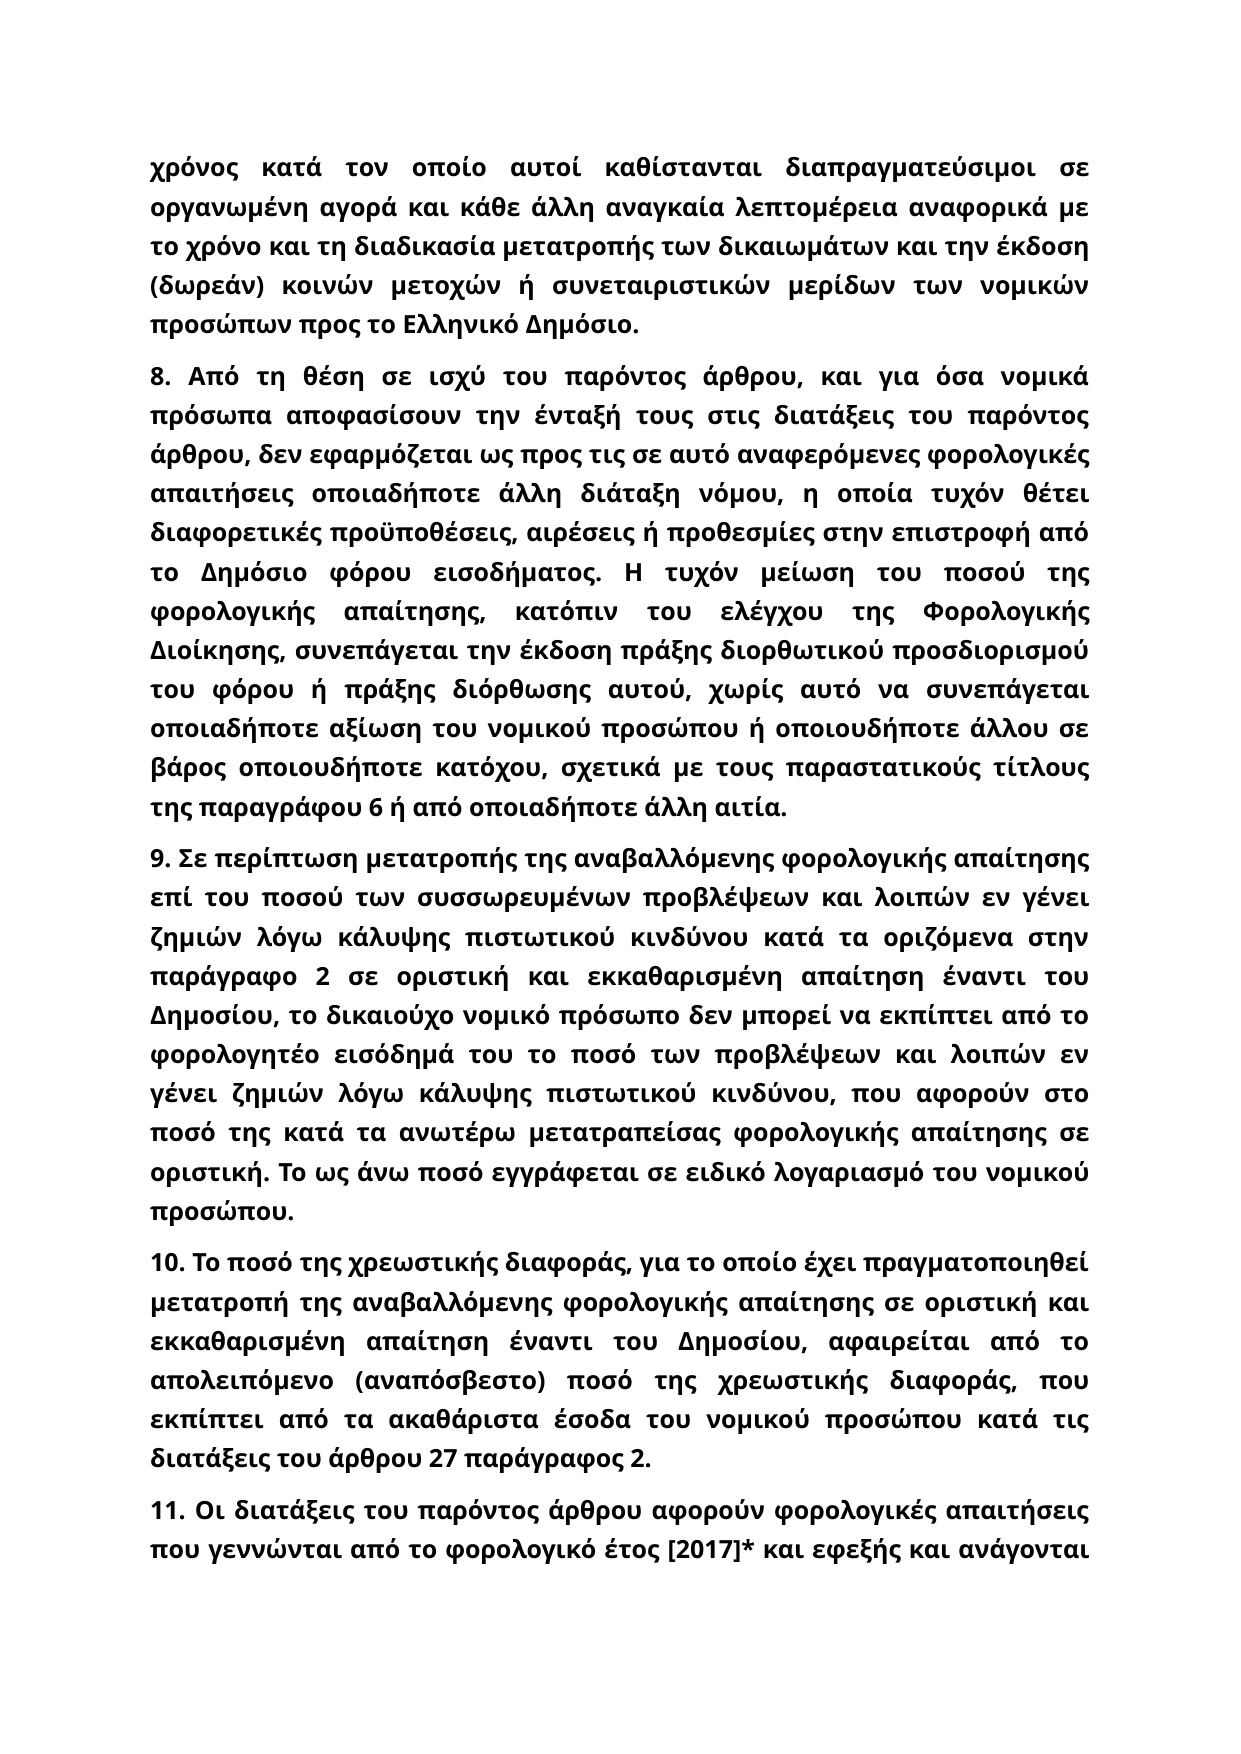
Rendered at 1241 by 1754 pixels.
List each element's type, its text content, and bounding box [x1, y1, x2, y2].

text 8. Από τη θέση σε ισχύ του παρόντος άρθρου, και για όσα νομικά πρόσωπα αποφασίσουν την ένταξή τους στις διατάξεις του παρόντος άρθρου, δεν εφαρμόζεται ως προς τις σε αυτό αναφερόμενες φορολογικές απαιτήσεις οποιαδήποτε άλλη διάταξη νόμου, η οποία τυχόν θέτει διαφορετικές προϋποθέσεις, αιρέσεις ή προθεσμίες στην επιστροφή από το Δημόσιο φόρου εισοδήματος. Η τυχόν μείωση του ποσού της φορολογικής απαίτησης, κατόπιν του ελέγχου της Φορολογικής Διοίκησης, συνεπάγεται την έκδοση πράξης διορθωτικού προσδιορισμού του φόρου ή πράξης διόρθωσης αυτού, χωρίς αυτό να συνεπάγεται οποιαδήποτε αξίωση του νομικού προσώπου ή οποιουδήποτε άλλου σε βάρος οποιουδήποτε κατόχου, σχετικά με τους παραστατικούς τίτλους της παραγράφου 6 ή από οποιαδήποτε άλλη αιτία. [150, 358, 1090, 823]
text 11. Οι διατάξεις του παρόντος άρθρου αφορούν φορολογικές απαιτήσεις που γεννώνται από το φορολογικό έτος [2017]* και εφεξής και ανάγονται [150, 1492, 1090, 1566]
text 9. Σε περίπτωση μετατροπής της αναβαλλόμενης φορολογικής απαίτησης επί του ποσού των συσσωρευμένων προβλέψεων και λοιπών εν γένει ζημιών λόγω κάλυψης πιστωτικού κινδύνου κατά τα οριζόμενα στην παράγραφο 2 σε οριστική και εκκαθαρισμένη απαίτηση έναντι του Δημοσίου, το δικαιούχο νομικό πρόσωπο δεν μπορεί να εκπίπτει από το φορολογητέο εισόδημά του το ποσό των προβλέψεων και λοιπών εν γένει ζημιών λόγω κάλυψης πιστωτικού κινδύνου, που αφορούν στο ποσό της κατά τα ανωτέρω μετατραπείσας φορολογικής απαίτησης σε οριστική. Το ως άνω ποσό εγγράφεται σε ειδικό λογαριασμό του νομικού προσώπου. [150, 841, 1090, 1227]
text χρόνος κατά τον οποίο αυτοί καθίστανται διαπραγματεύσιμοι σε οργανωμένη αγορά και κάθε άλλη αναγκαία λεπτομέρεια αναφορικά με το χρόνο και τη διαδικασία μετατροπής των δικαιωμάτων και την έκδοση (δωρεάν) κοινών μετοχών ή συνεταιριστικών μερίδων των νομικών προσώπων προς το Ελληνικό Δημόσιο. [150, 150, 1090, 341]
text 10. Το ποσό της χρεωστικής διαφοράς, για το οποίο έχει πραγματοποιηθεί μετατροπή της αναβαλλόμενης φορολογικής απαίτησης σε οριστική και εκκαθαρισμένη απαίτηση έναντι του Δημοσίου, αφαιρείται από το απολειπόμενο (αναπόσβεστο) ποσό της χρεωστικής διαφοράς, που εκπίπτει από τα ακαθάριστα έσοδα του νομικού προσώπου κατά τις διατάξεις του άρθρου 27 παράγραφος 2. [150, 1245, 1090, 1475]
